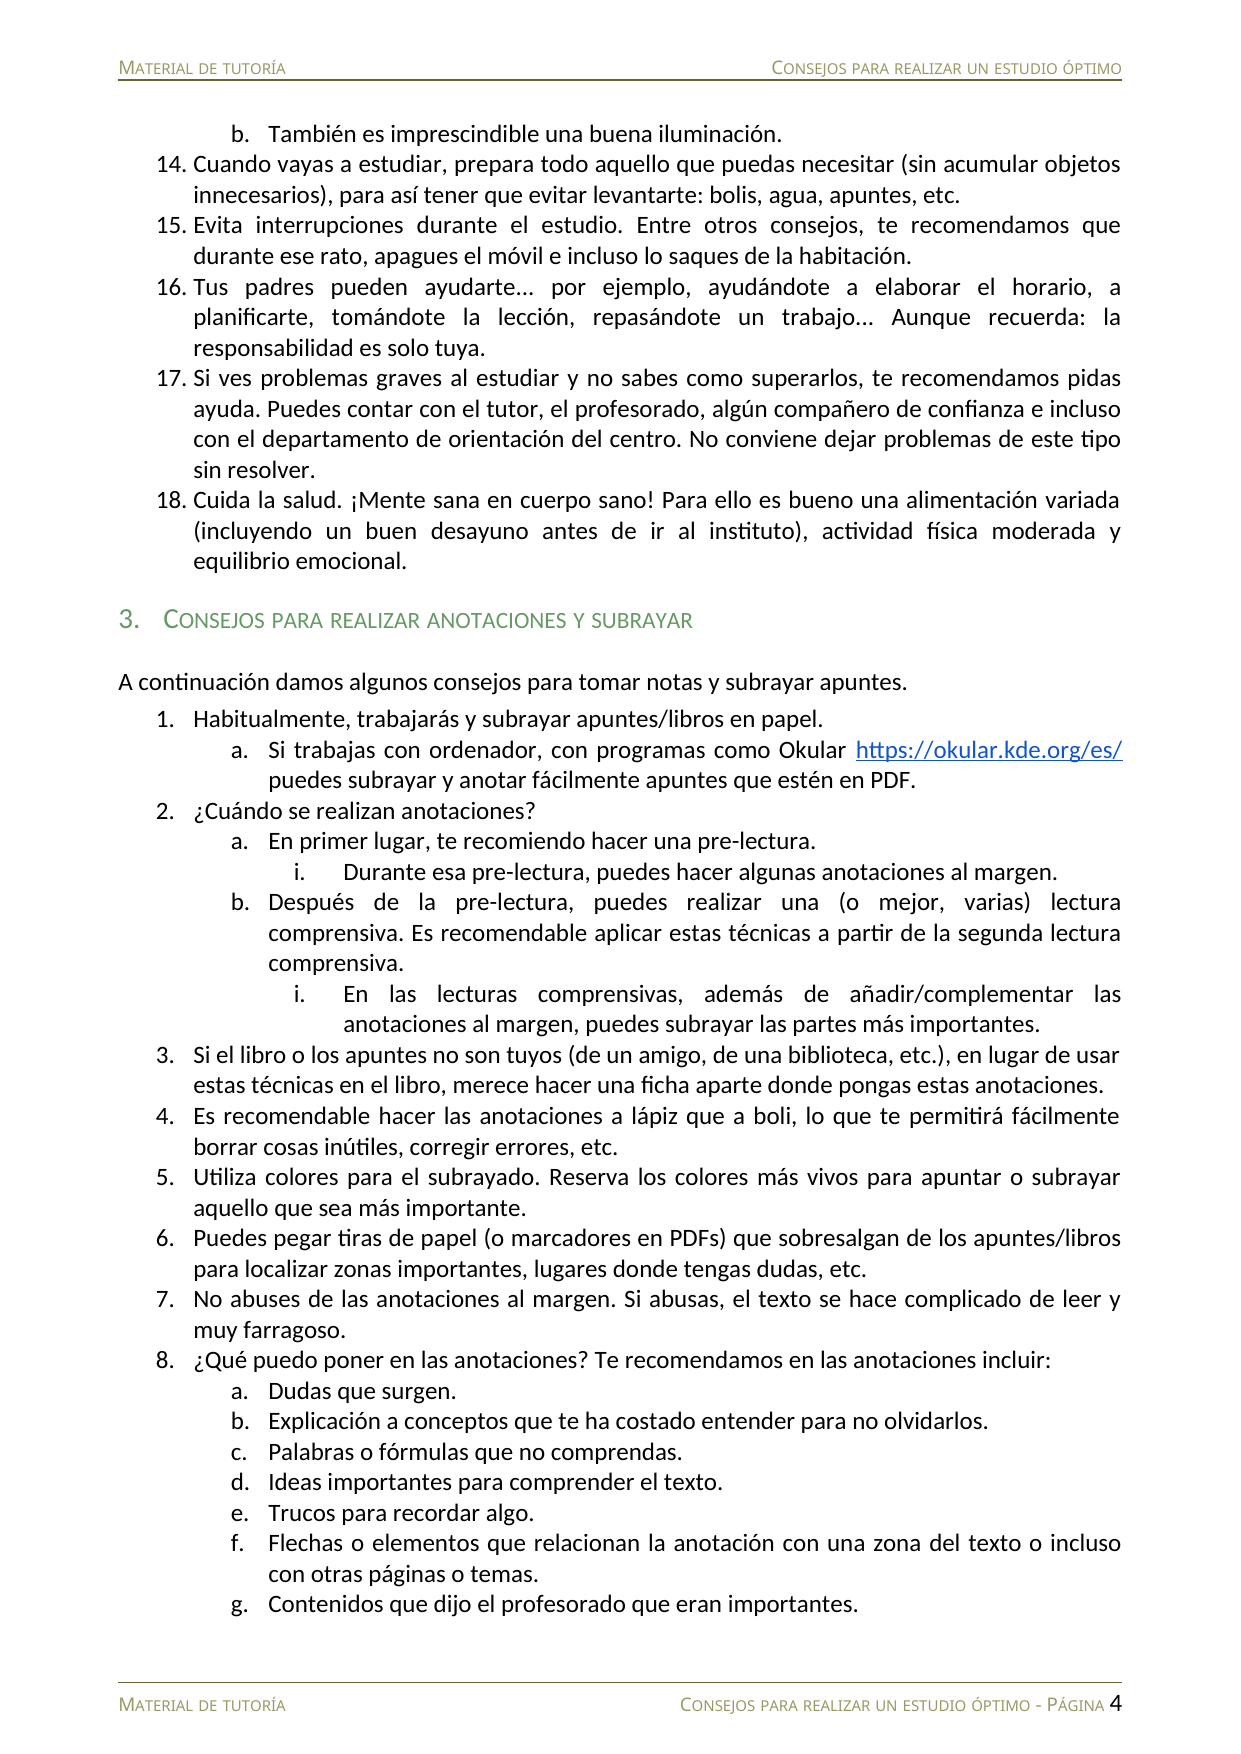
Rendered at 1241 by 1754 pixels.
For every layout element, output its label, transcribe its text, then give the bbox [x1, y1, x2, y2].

subtitle Consejos para realizar anotaciones y subrayar [118, 601, 1122, 636]
list Puedes pegar tiras de papel (o marcadores en PDFs) que sobresalgan de los apuntes/libros para localizar zonas importantes, lugares donde tengas dudas, etc. [156, 1222, 1122, 1283]
list Trucos para recordar algo. [231, 1497, 1122, 1527]
list Utiliza colores para el subrayado. Reserva los colores más vivos para apuntar o subrayar aquello que sea más importante. [156, 1161, 1122, 1222]
list Explicación a conceptos que te ha costado entender para no olvidarlos. [231, 1405, 1122, 1436]
list Es recomendable hacer las anotaciones a lápiz que a boli, lo que te permitirá fácilmente borrar cosas inútiles, corregir errores, etc. [156, 1100, 1122, 1161]
list No abuses de las anotaciones al margen. Si abusas, el texto se hace complicado de leer y muy farragoso. [156, 1283, 1122, 1344]
text A continuación damos algunos consejos para tomar notas y subrayar apuntes. [118, 666, 1122, 697]
list ¿Cuándo se realizan anotaciones? [156, 795, 1122, 825]
list Palabras o fórmulas que no comprendas. [231, 1436, 1122, 1466]
list Ideas importantes para comprender el texto. [231, 1466, 1122, 1497]
list También es imprescindible una buena iluminación. [231, 118, 1122, 148]
list Si ves problemas graves al estudiar y no sabes como superarlos, te recomendamos pidas ayuda. Puedes contar con el tutor, el profesorado, algún compañero de confianza e incluso con el departamento de orientación del centro. No conviene dejar problemas de este tipo sin resolver. [156, 362, 1122, 484]
list Dudas que surgen. [231, 1375, 1122, 1405]
list Después de la pre-lectura, puedes realizar una (o mejor, varias) lectura comprensiva. Es recomendable aplicar estas técnicas a partir de la segunda lectura comprensiva. [231, 886, 1122, 978]
list Tus padres pueden ayudarte... por ejemplo, ayudándote a elaborar el horario, a planificarte, tomándote la lección, repasándote un trabajo... Aunque recuerda: la responsabilidad es solo tuya. [156, 271, 1122, 362]
list Evita interrupciones durante el estudio. Entre otros consejos, te recomendamos que durante ese rato, apagues el móvil e incluso lo saques de la habitación. [156, 209, 1122, 271]
list Flechas o elementos que relacionan la anotación con una zona del texto o incluso con otras páginas o temas. [231, 1527, 1122, 1588]
list Si el libro o los apuntes no son tuyos (de un amigo, de una biblioteca, etc.), en lugar de usar estas técnicas en el libro, merece hacer una ficha aparte donde pongas estas anotaciones. [156, 1039, 1122, 1100]
list Habitualmente, trabajarás y subrayar apuntes/libros en papel. [156, 703, 1122, 734]
list Durante esa pre-lectura, puedes hacer algunas anotaciones al margen. [306, 856, 1122, 886]
list Contenidos que dijo el profesorado que eran importantes. [231, 1588, 1122, 1619]
list En las lecturas comprensivas, además de añadir/complementar las anotaciones al margen, puedes subrayar las partes más importantes. [306, 978, 1122, 1039]
list En primer lugar, te recomiendo hacer una pre-lectura. [231, 825, 1122, 856]
list Si trabajas con ordenador, con programas como Okular https://okular.kde.org/es/ puedes subrayar y anotar fácilmente apuntes que estén en PDF. [231, 734, 1122, 795]
list Cuida la salud. ¡Mente sana en cuerpo sano! Para ello es bueno una alimentación variada (incluyendo un buen desayuno antes de ir al instituto), actividad física moderada y equilibrio emocional. [156, 484, 1122, 576]
list Cuando vayas a estudiar, prepara todo aquello que puedas necesitar (sin acumular objetos innecesarios), para así tener que evitar levantarte: bolis, agua, apuntes, etc. [156, 148, 1122, 209]
list ¿Qué puedo poner en las anotaciones? Te recomendamos en las anotaciones incluir: [156, 1344, 1122, 1375]
